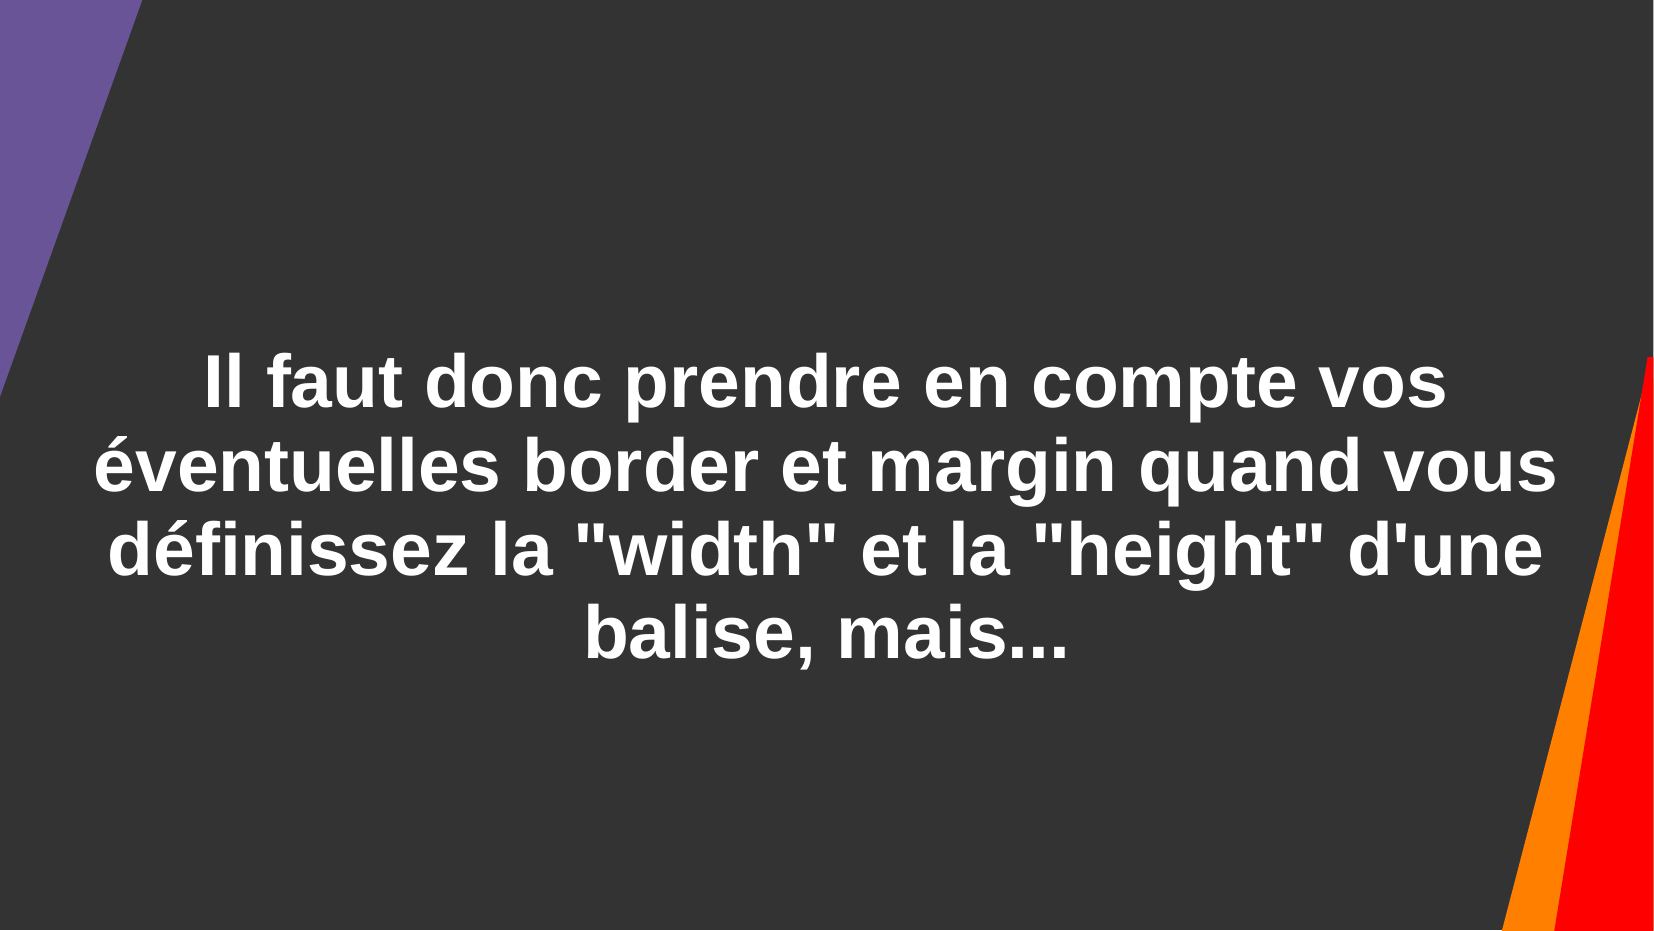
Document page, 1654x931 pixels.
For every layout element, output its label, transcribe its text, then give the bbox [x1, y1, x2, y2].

title Il faut donc prendre en compte vos éventuelles border et margin quand vous définissez la "width" et la "height" d'une balise, mais... [31, 339, 1622, 676]
text_box [1501, 356, 1654, 931]
text_box [0, 0, 143, 397]
